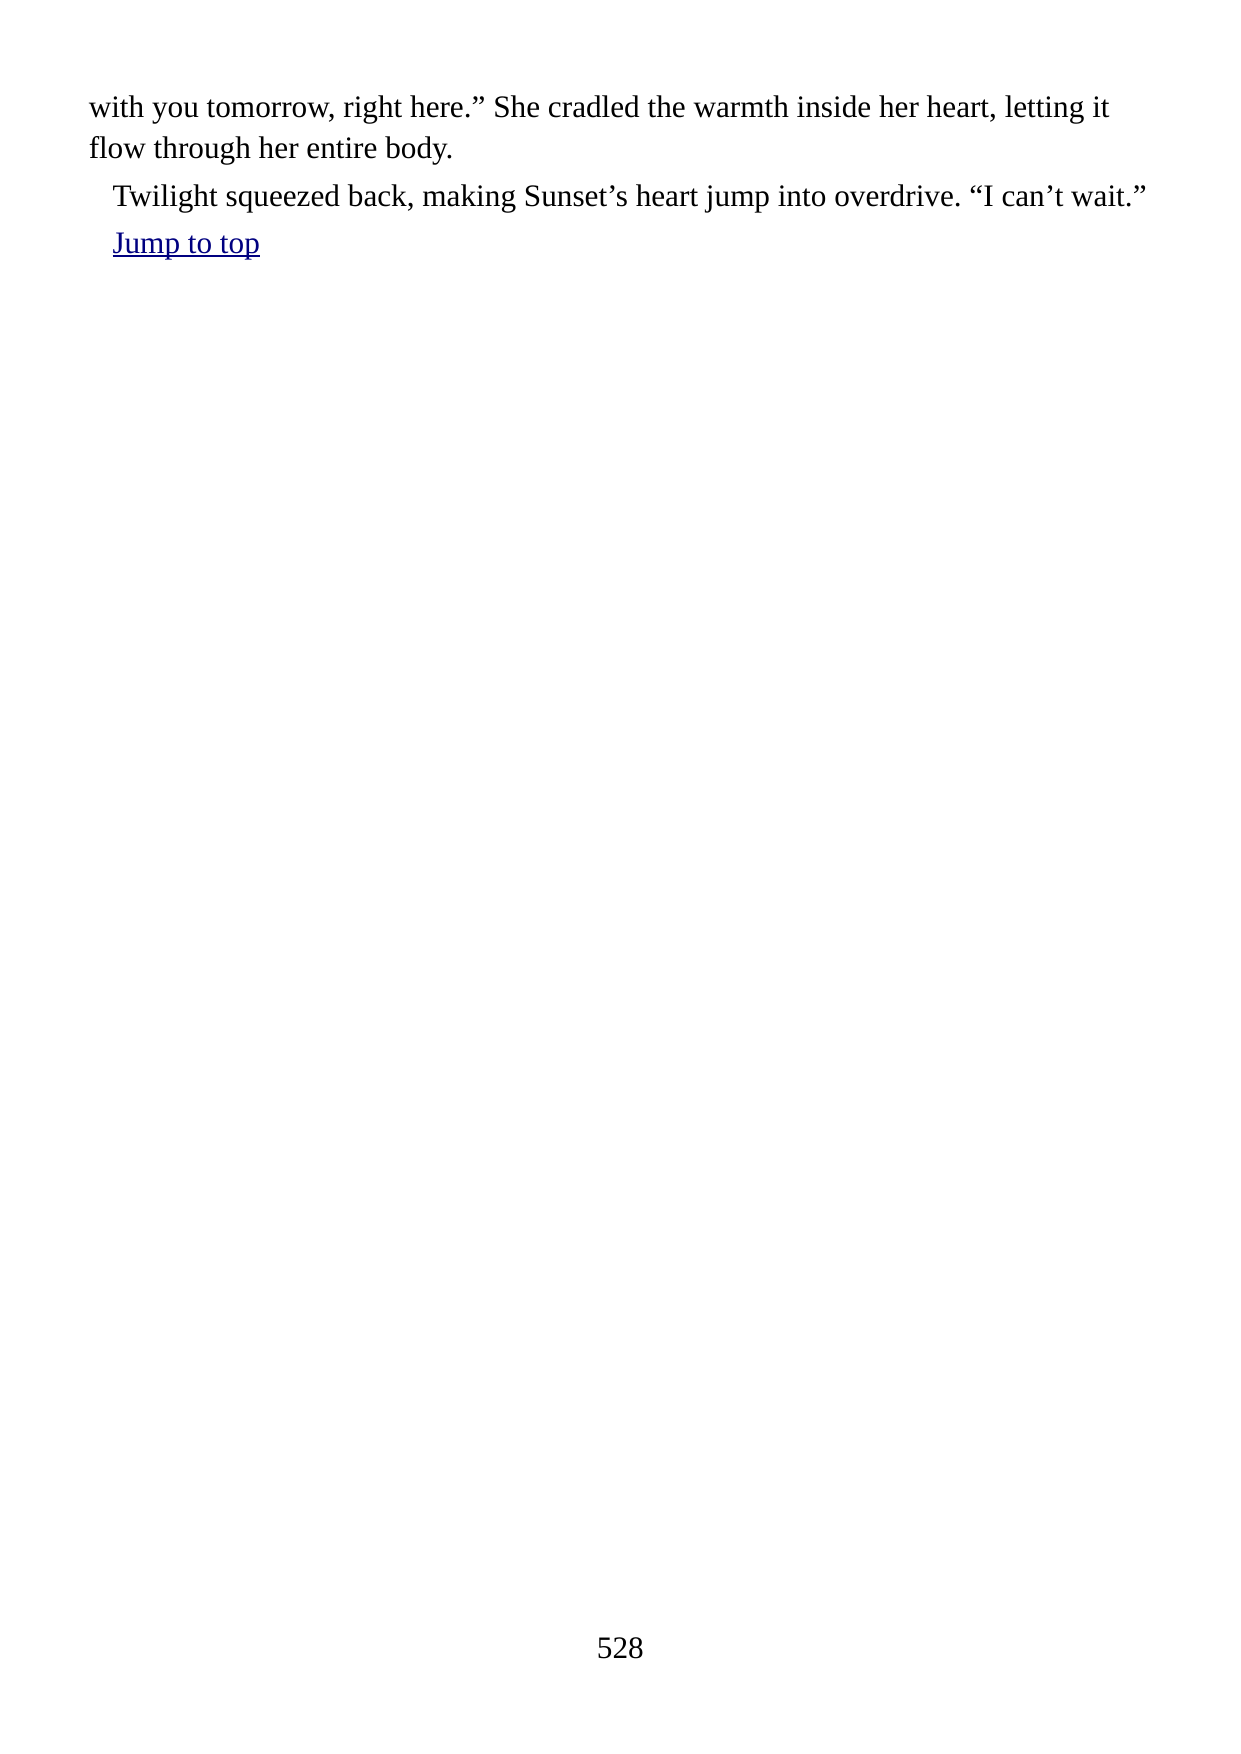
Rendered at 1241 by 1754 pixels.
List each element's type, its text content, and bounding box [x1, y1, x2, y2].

text Twilight squeezed back, making Sunset’s heart jump into overdrive. “I can’t wait.” [88, 177, 1152, 213]
text with you tomorrow, right here.” She cradled the warmth inside her heart, letting it flow through her entire body. [88, 88, 1152, 166]
text Jump to top [88, 224, 1152, 260]
